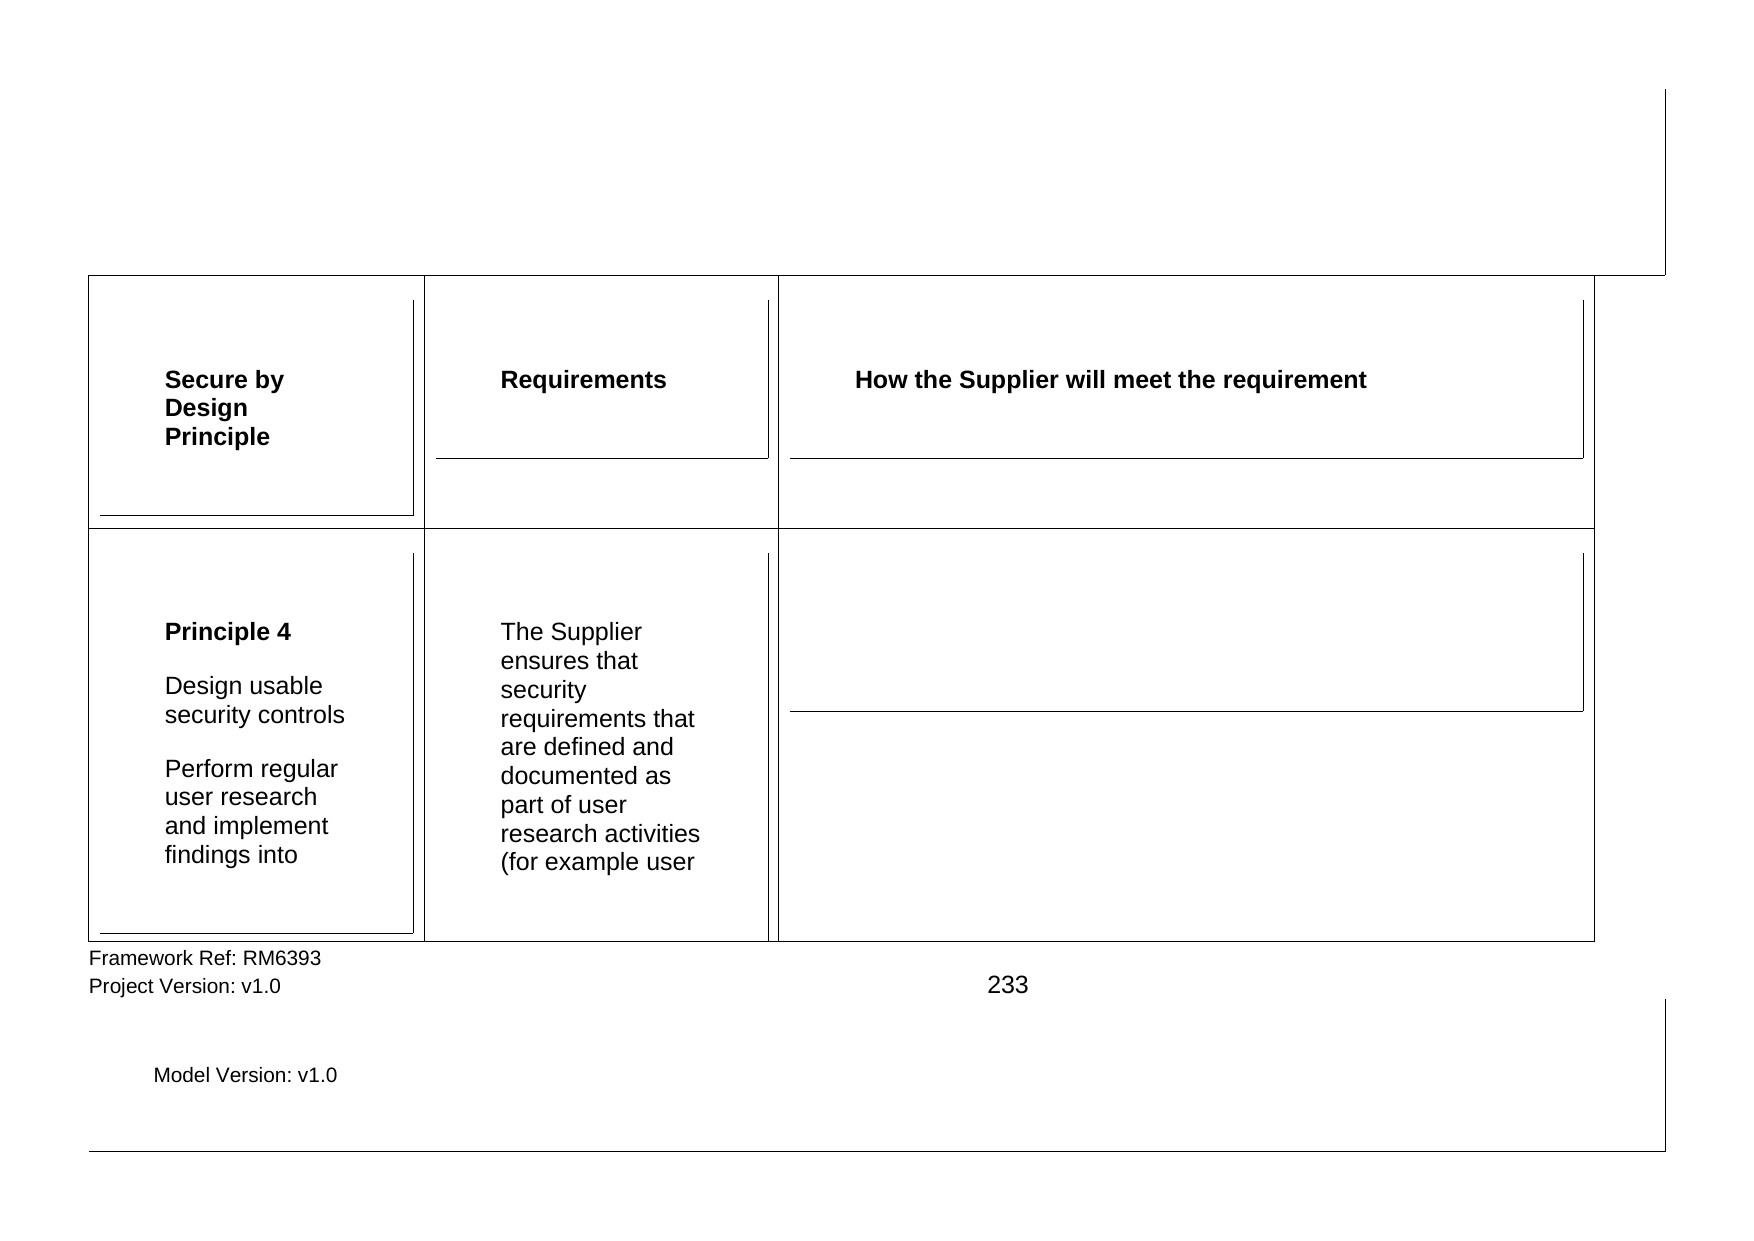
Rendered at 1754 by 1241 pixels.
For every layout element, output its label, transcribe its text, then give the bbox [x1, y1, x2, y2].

table_cell Principle 4 Design usable security controls Perform regular user research and implement findings into [89, 529, 424, 941]
table_cell The Supplier ensures that security requirements that are defined and documented as part of user research activities (for example user [425, 529, 778, 941]
table_header How the Supplier will meet the requirement [779, 276, 1594, 528]
table_cell [779, 529, 1594, 941]
table_header Requirements [425, 276, 778, 528]
table_header Secure by Design Principle [89, 276, 424, 528]
